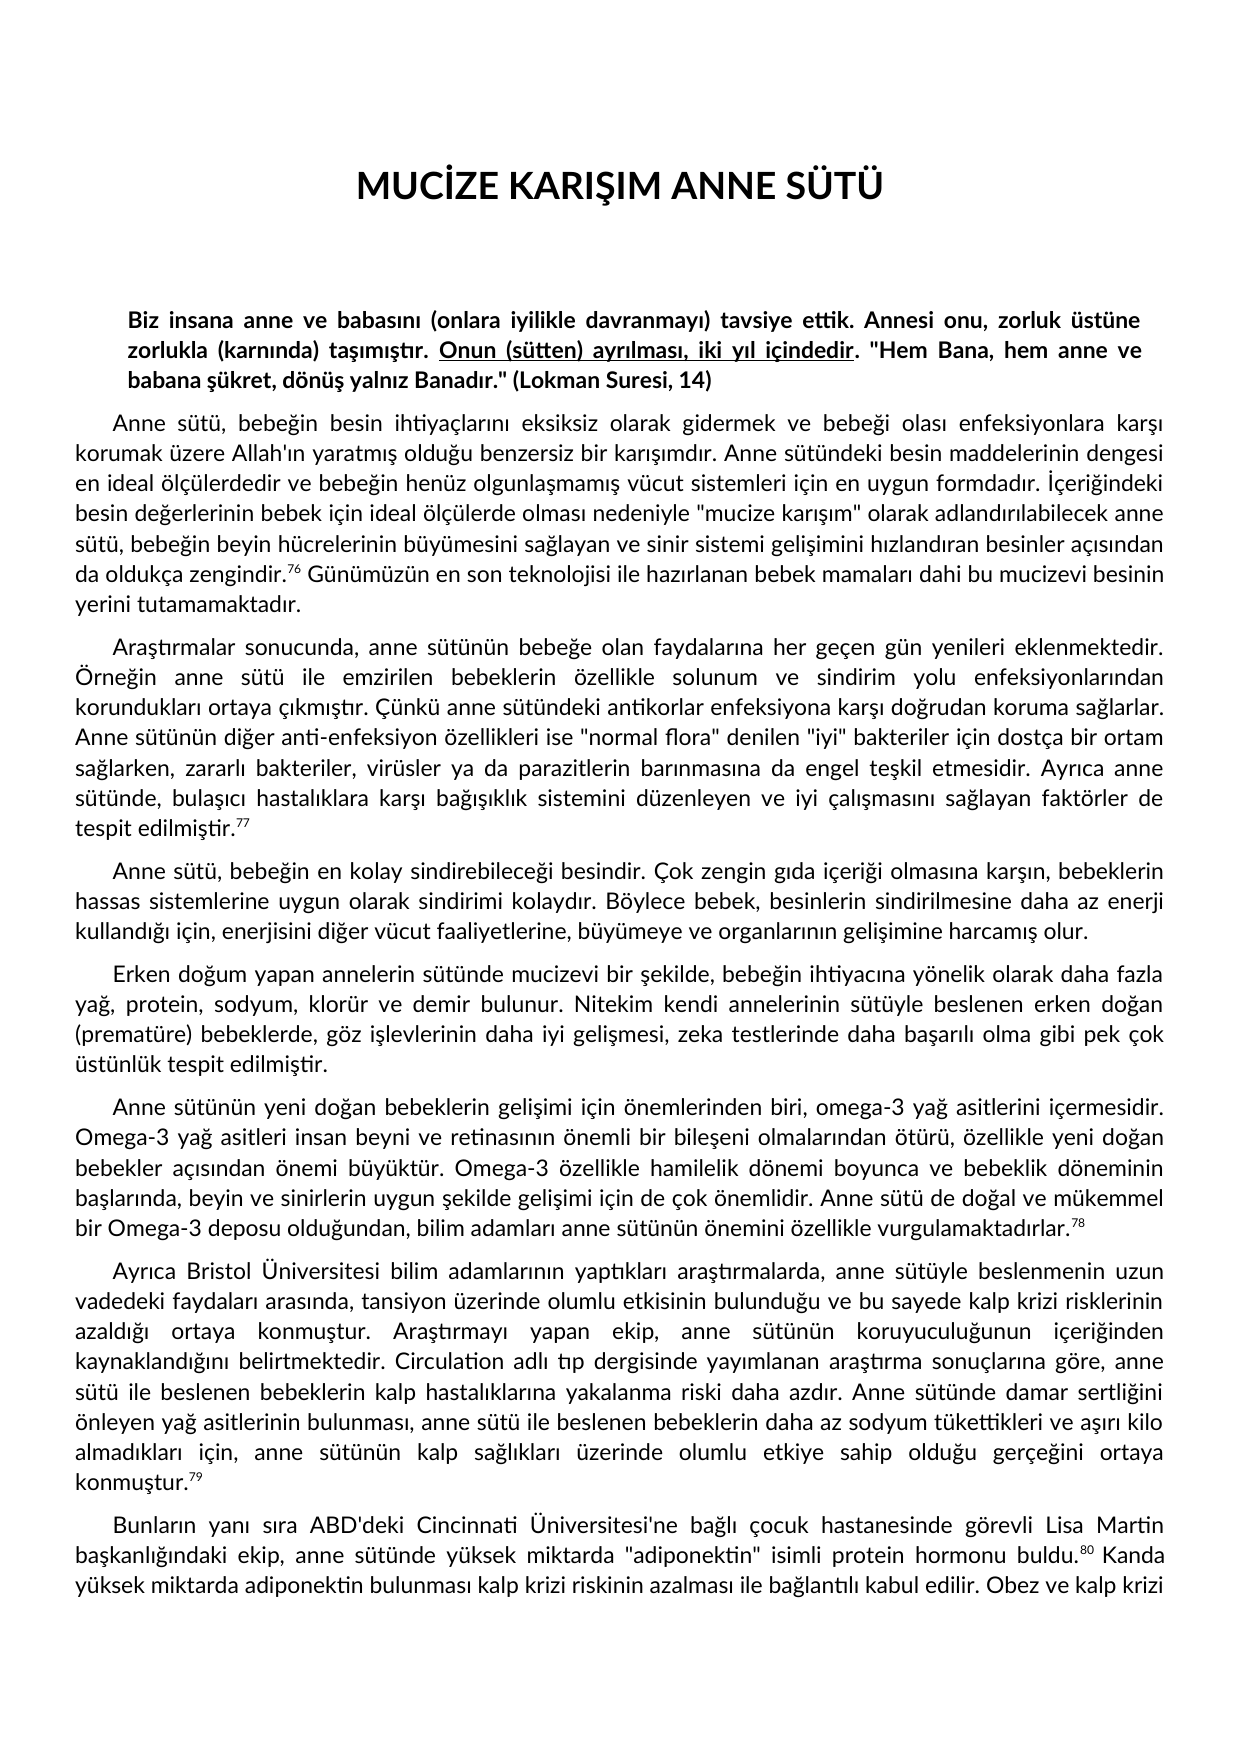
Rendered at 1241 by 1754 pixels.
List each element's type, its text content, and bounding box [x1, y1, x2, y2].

subtitle MUCİZE KARIŞIM ANNE SÜTÜ [75, 162, 1165, 207]
text Biz insana anne ve babasını (onlara iyilikle davranmayı) tavsiye ettik. Annesi onu, zorluk üstüne zorlukla (karnında) taşımıştır. Onun (sütten) ayrılması, iki yıl içindedir. "Hem Bana, hem anne ve babana şükret, dönüş yalnız Banadır." (Lokman Suresi, 14) [127, 305, 1143, 393]
text Araştırmalar sonucunda, anne sütünün bebeğe olan faydalarına her geçen gün yenileri eklenmektedir. Örneğin anne sütü ile emzirilen bebeklerin özellikle solunum ve sindirim yolu enfeksiyonlarından korundukları ortaya çıkmıştır. Çünkü anne sütündeki antikorlar enfeksiyona karşı doğrudan koruma sağlarlar. Anne sütünün diğer anti-enfeksiyon özellikleri ise "normal flora" denilen "iyi" bakteriler için dostça bir ortam sağlarken, zararlı bakteriler, virüsler ya da parazitlerin barınmasına da engel teşkil etmesidir. Ayrıca anne sütünde, bulaşıcı hastalıklara karşı bağışıklık sistemini düzenleyen ve iyi çalışmasını sağlayan faktörler de tespit edilmiştir.77 [75, 632, 1165, 841]
text Bunların yanı sıra ABD'deki Cincinnati Üniversitesi'ne bağlı çocuk hastanesinde görevli Lisa Martin başkanlığındaki ekip, anne sütünde yüksek miktarda "adiponektin" isimli protein hormonu buldu.80 Kanda yüksek miktarda adiponektin bulunması kalp krizi riskinin azalması ile bağlantılı kabul edilir. Obez ve kalp krizi [75, 1511, 1165, 1598]
text Anne sütünün yeni doğan bebeklerin gelişimi için önemlerinden biri, omega-3 yağ asitlerini içermesidir. Omega-3 yağ asitleri insan beyni ve retinasının önemli bir bileşeni olmalarından ötürü, özellikle yeni doğan bebekler açısından önemi büyüktür. Omega-3 özellikle hamilelik dönemi boyunca ve bebeklik döneminin başlarında, beyin ve sinirlerin uygun şekilde gelişimi için de çok önemlidir. Anne sütü de doğal ve mükemmel bir Omega-3 deposu olduğundan, bilim adamları anne sütünün önemini özellikle vurgulamaktadırlar.78 [75, 1093, 1165, 1241]
text Erken doğum yapan annelerin sütünde mucizevi bir şekilde, bebeğin ihtiyacına yönelik olarak daha fazla yağ, protein, sodyum, klorür ve demir bulunur. Nitekim kendi annelerinin sütüyle beslenen erken doğan (prematüre) bebeklerde, göz işlevlerinin daha iyi gelişmesi, zeka testlerinde daha başarılı olma gibi pek çok üstünlük tespit edilmiştir. [75, 959, 1165, 1078]
text Anne sütü, bebeğin besin ihtiyaçlarını eksiksiz olarak gidermek ve bebeği olası enfeksiyonlara karşı korumak üzere Allah'ın yaratmış olduğu benzersiz bir karışımdır. Anne sütündeki besin maddelerinin dengesi en ideal ölçülerdedir ve bebeğin henüz olgunlaşmamış vücut sistemleri için en uygun formdadır. İçeriğindeki besin değerlerinin bebek için ideal ölçülerde olması nedeniyle "mucize karışım" olarak adlandırılabilecek anne sütü, bebeğin beyin hücrelerinin büyümesini sağlayan ve sinir sistemi gelişimini hızlandıran besinler açısından da oldukça zengindir.76 Günümüzün en son teknolojisi ile hazırlanan bebek mamaları dahi bu mucizevi besinin yerini tutamamaktadır. [75, 408, 1165, 617]
text Anne sütü, bebeğin en kolay sindirebileceği besindir. Çok zengin gıda içeriği olmasına karşın, bebeklerin hassas sistemlerine uygun olarak sindirimi kolaydır. Böylece bebek, besinlerin sindirilmesine daha az enerji kullandığı için, enerjisini diğer vücut faaliyetlerine, büyümeye ve organlarının gelişimine harcamış olur. [75, 856, 1165, 944]
text Ayrıca Bristol Üniversitesi bilim adamlarının yaptıkları araştırmalarda, anne sütüyle beslenmenin uzun vadedeki faydaları arasında, tansiyon üzerinde olumlu etkisinin bulunduğu ve bu sayede kalp krizi risklerinin azaldığı ortaya konmuştur. Araştırmayı yapan ekip, anne sütünün koruyuculuğunun içeriğinden kaynaklandığını belirtmektedir. Circulation adlı tıp dergisinde yayımlanan araştırma sonuçlarına göre, anne sütü ile beslenen bebeklerin kalp hastalıklarına yakalanma riski daha azdır. Anne sütünde damar sertliğini önleyen yağ asitlerinin bulunması, anne sütü ile beslenen bebeklerin daha az sodyum tükettikleri ve aşırı kilo almadıkları için, anne sütünün kalp sağlıkları üzerinde olumlu etkiye sahip olduğu gerçeğini ortaya konmuştur.79 [75, 1256, 1165, 1495]
